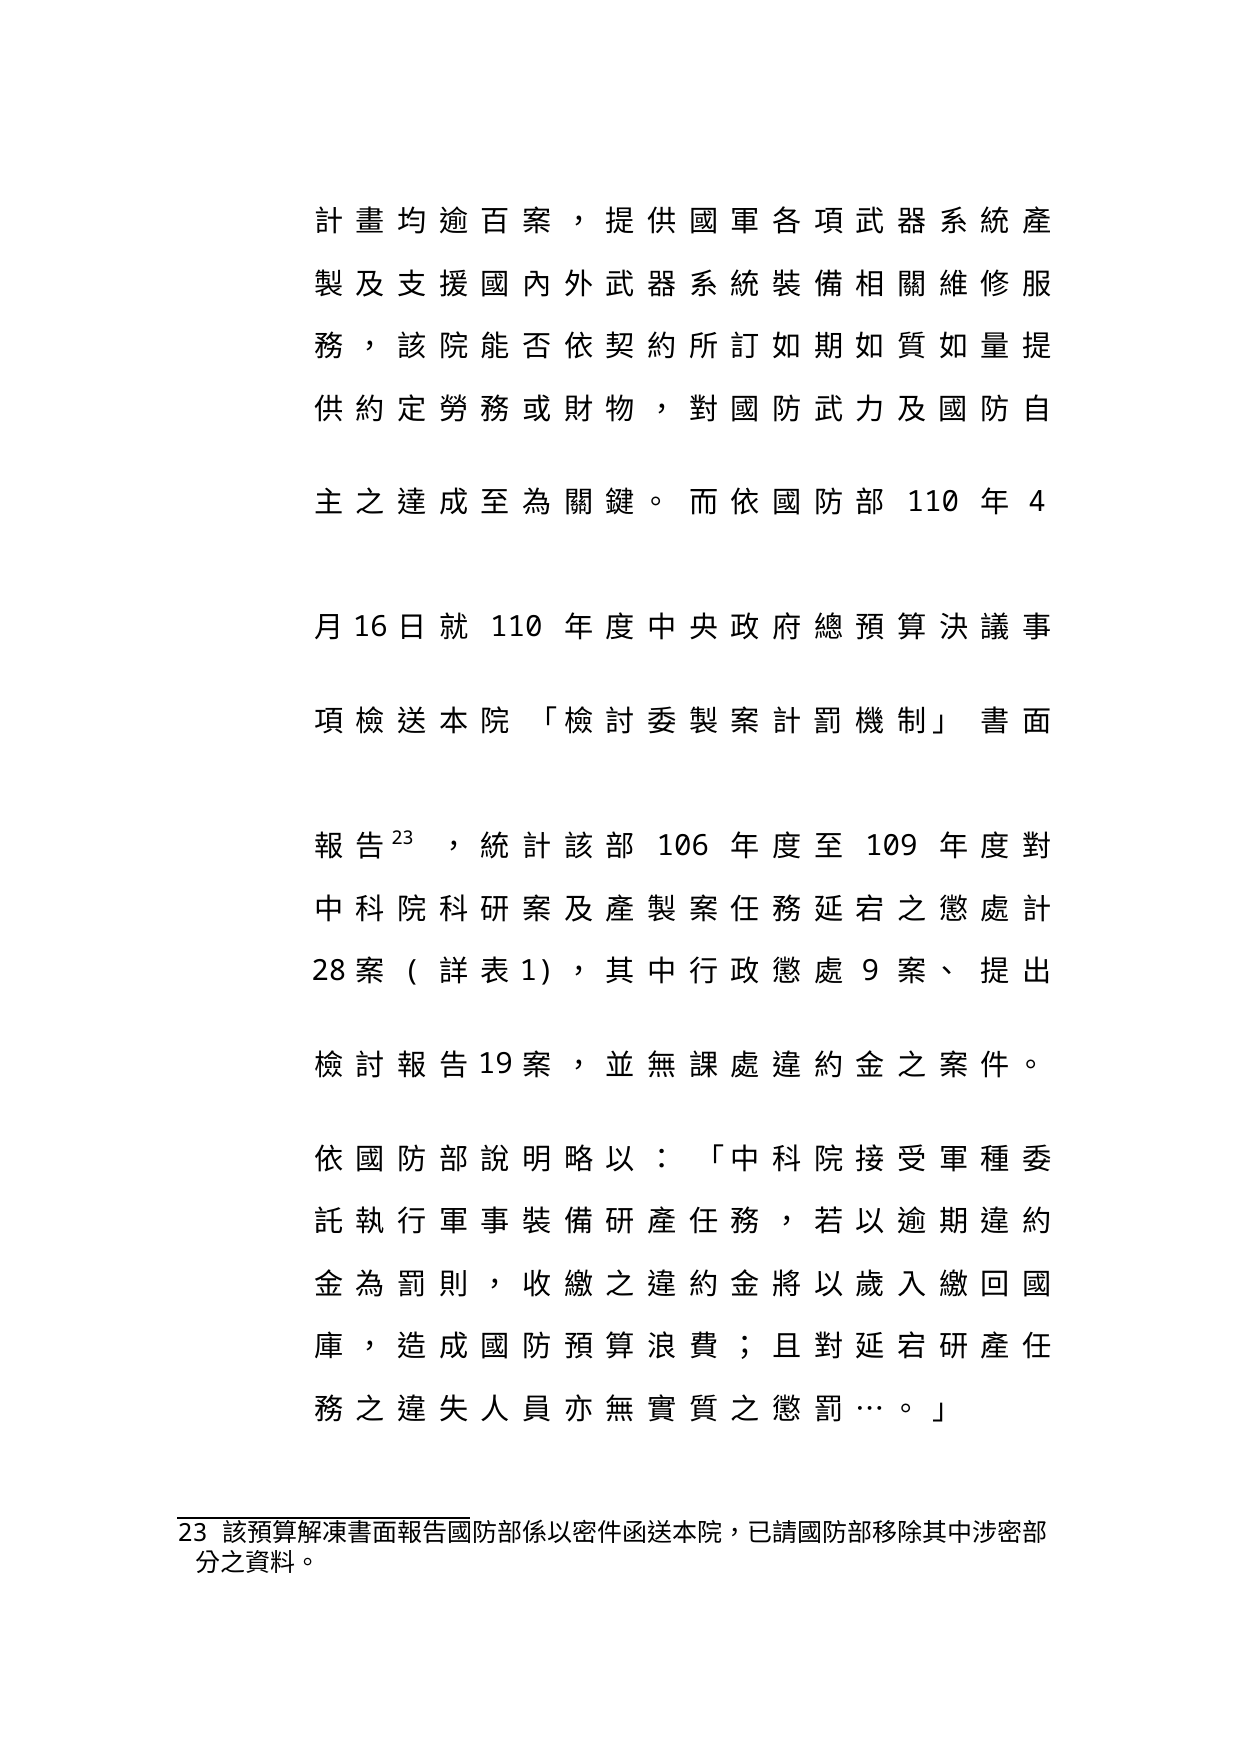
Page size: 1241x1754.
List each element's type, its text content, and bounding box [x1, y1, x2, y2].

text 計畫均逾百案，提供國軍各項武器系統產製及支援國內外武器系統裝備相關維修服務，該院能否依契約所訂如期如質如量提供約定勞務或財物，對國防武力及國防自主之達成至為關鍵。而依國防部110年4月16日就110年度中央政府總預算決議事項檢送本院「檢討委製案計罰機制」書面報告，統計該部106年度至109年度對中科院科研案及產製案任務延宕之懲處計28案(詳表1)，其中行政懲處9案、提出檢討報告19案，並無課處違約金之案件。依國防部說明略以：「中科院接受軍種委託執行軍事裝備研產任務，若以逾期違約金為罰則，收繳之違約金將以歲入繳回國庫，造成國防預算浪費；且對延宕研產任務之違失人員亦無實質之懲罰…。」 [271, 177, 1058, 1427]
text 該預算解凍書面報告國防部係以密件函送本院，已請國防部移除其中涉密部分之資料。 [177, 1518, 1063, 1577]
